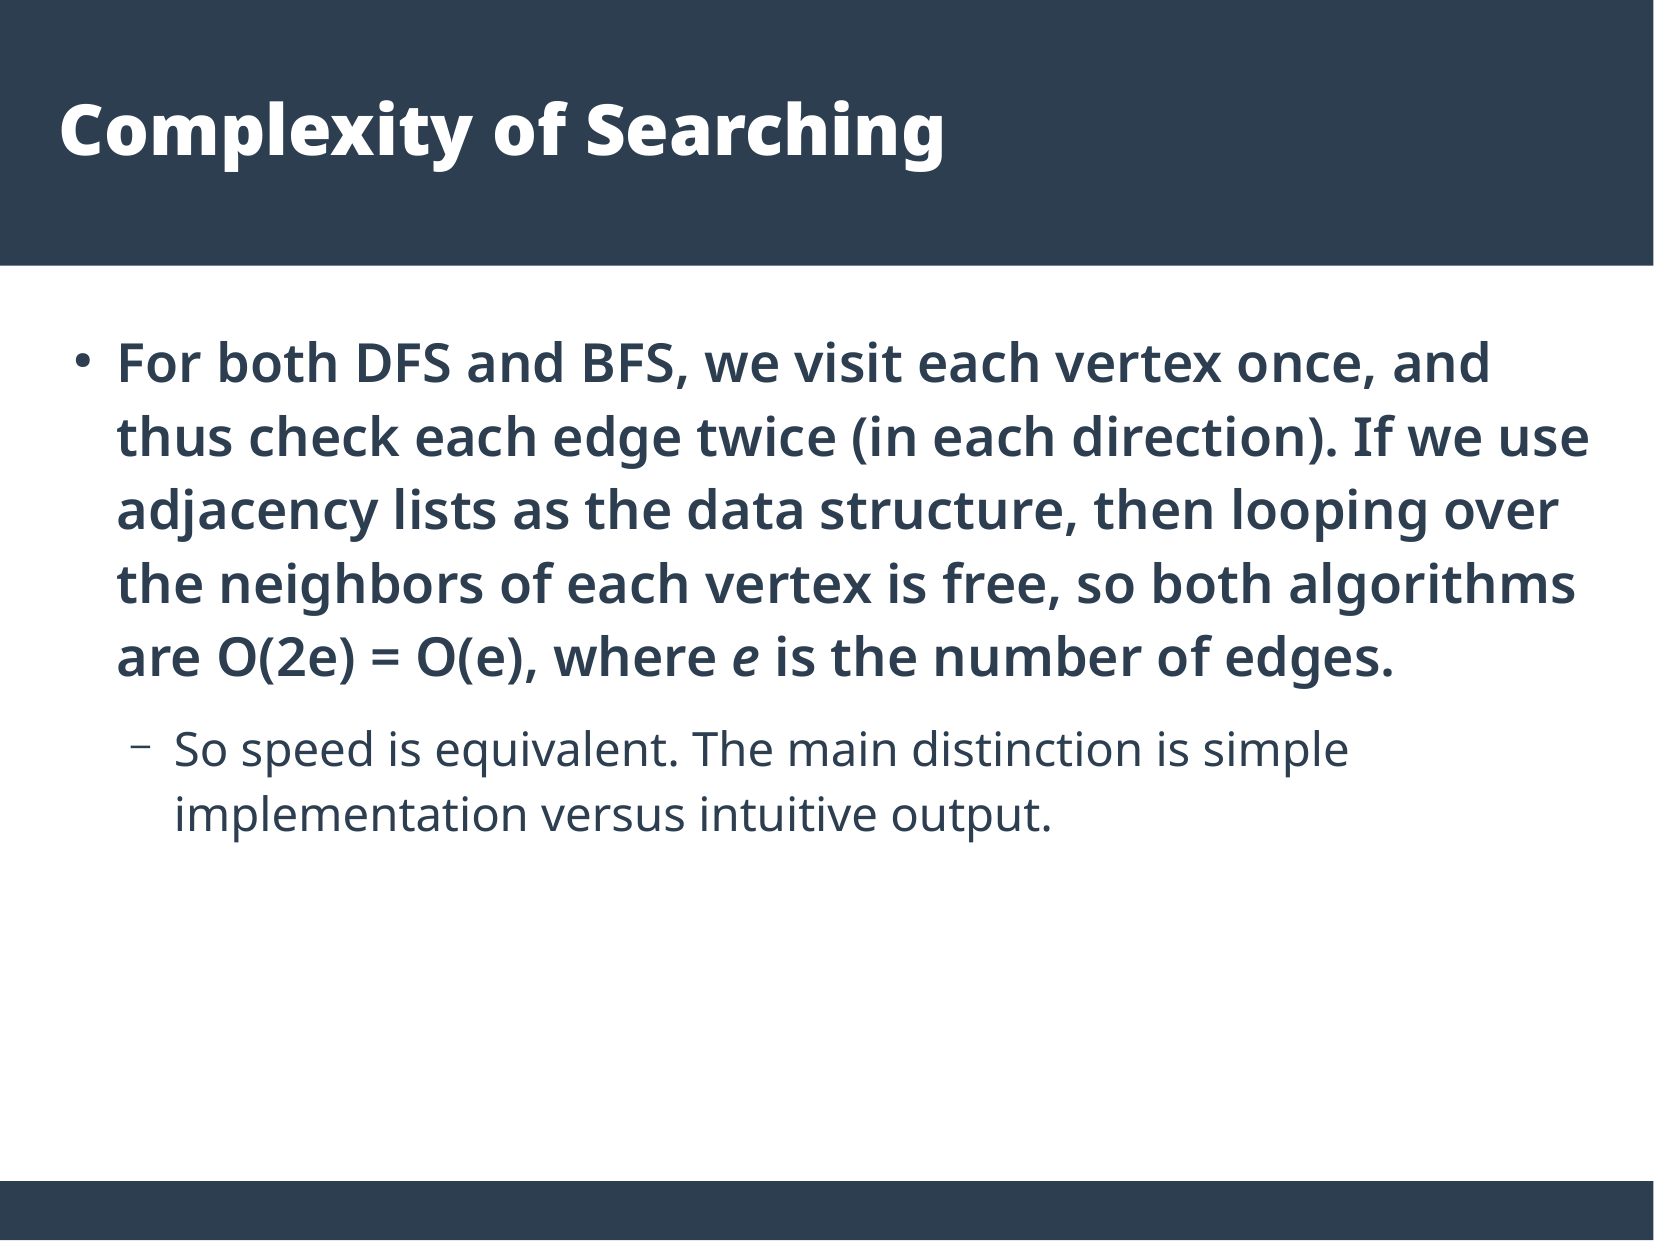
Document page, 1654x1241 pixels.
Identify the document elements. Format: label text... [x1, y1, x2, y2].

list For both DFS and BFS, we visit each vertex once, and thus check each edge twice (in each direction). If we use adjacency lists as the data structure, then looping over the neighbors of each vertex is free, so both algorithms are O(2e) = O(e), where e is the number of edges. So speed is equivalent. The main distinction is simple implementation versus intuitive output. [59, 324, 1595, 856]
title Complexity of Searching [59, 49, 1595, 207]
